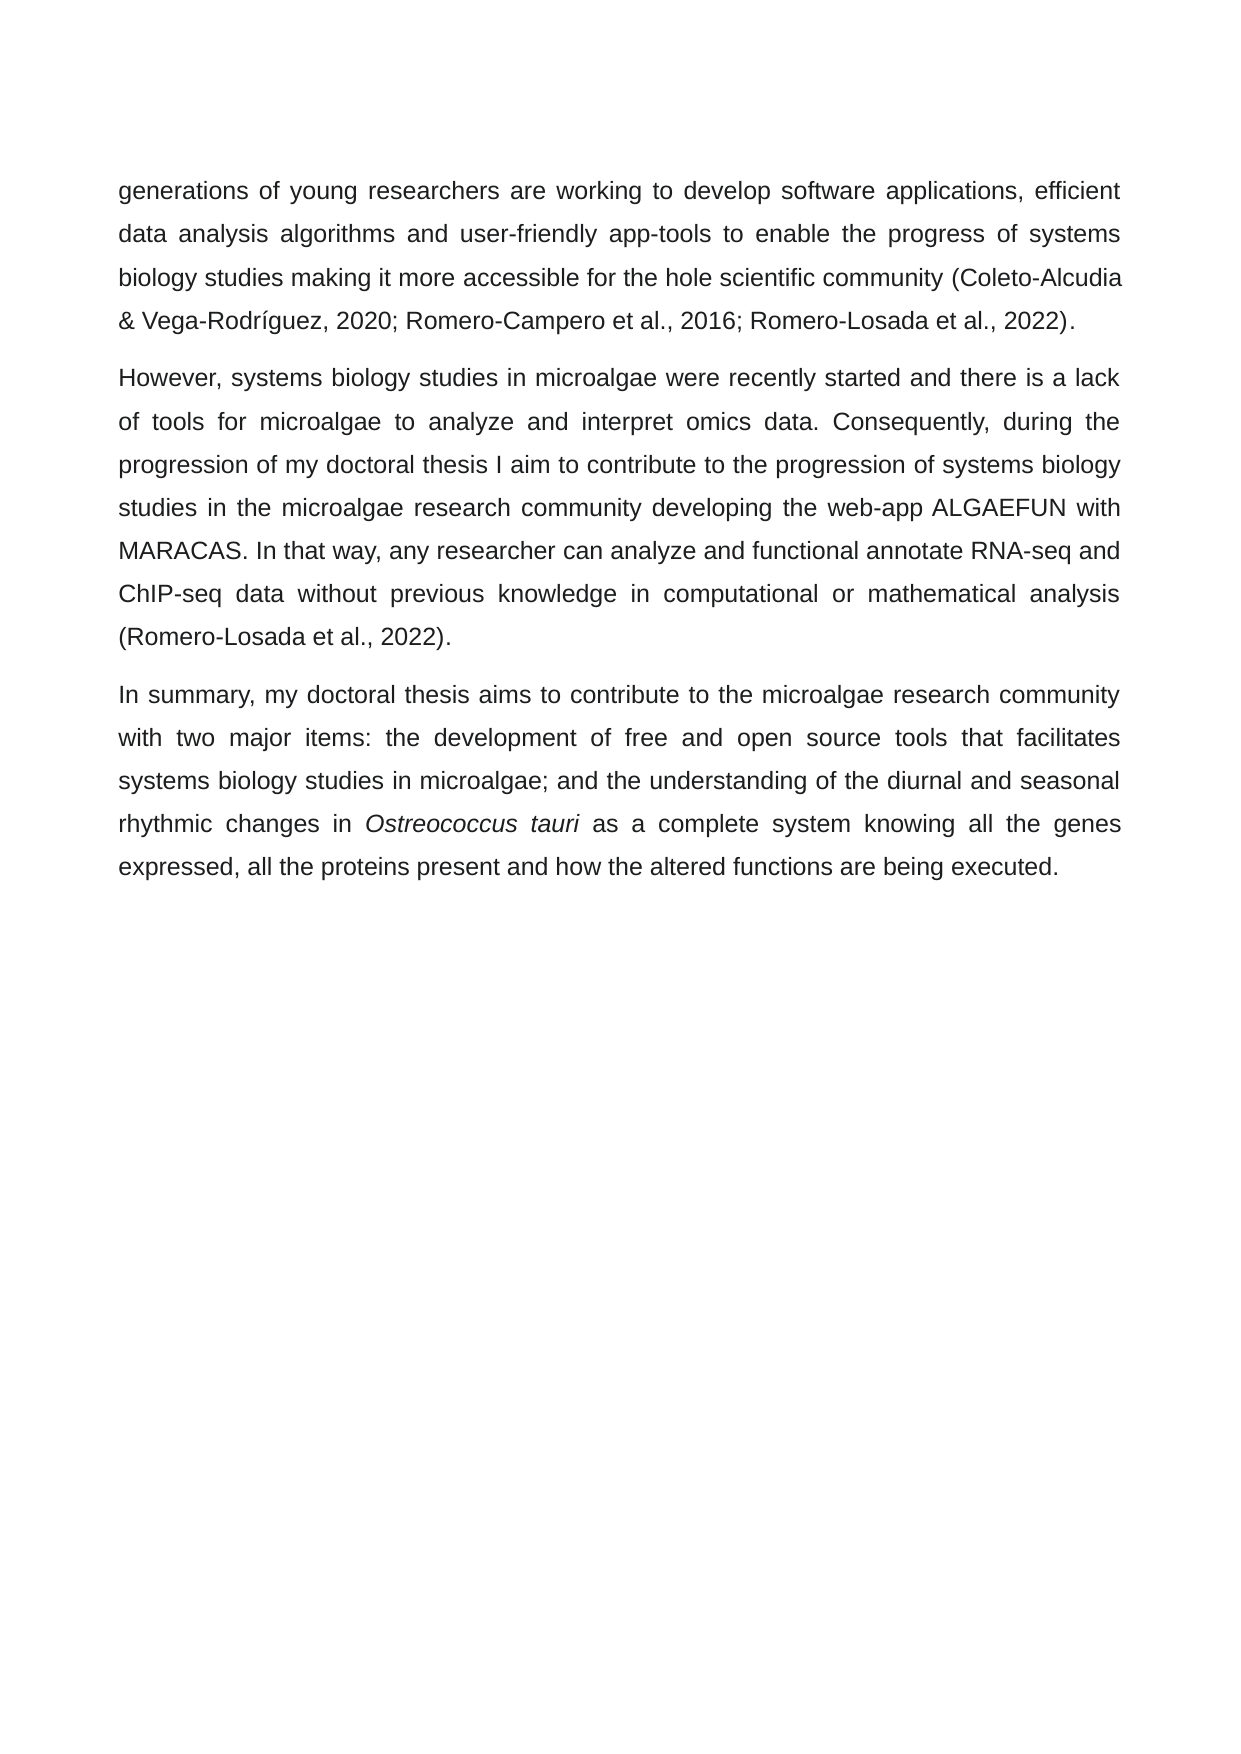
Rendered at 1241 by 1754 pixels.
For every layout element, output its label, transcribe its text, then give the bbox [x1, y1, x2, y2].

text generations of young researchers are working to develop software applications, efficient data analysis algorithms and user-friendly app-tools to enable the progress of systems biology studies making it more accessible for the hole scientific community (Coleto-Alcudia & Vega-Rodríguez, 2020; Romero-Campero et al., 2016; Romero-Losada et al., 2022)⁠. [118, 176, 1122, 334]
text In summary, my doctoral thesis aims to contribute to the microalgae research community with two major items: the development of free and open source tools that facilitates systems biology studies in microalgae; and the understanding of the diurnal and seasonal rhythmic changes in Ostreococcus tauri as a complete system knowing all the genes expressed, all the proteins present and how the altered functions are being executed. [118, 680, 1122, 881]
text However, systems biology studies in microalgae were recently started and there is a lack of tools for microalgae to analyze and interpret omics data. Consequently, during the progression of my doctoral thesis I aim to contribute to the progression of systems biology studies in the microalgae research community developing the web-app ALGAEFUN with MARACAS. In that way, any researcher can analyze and functional annotate RNA-seq and ChIP-seq data without previous knowledge in computational or mathematical analysis (Romero-Losada et al., 2022)⁠. [118, 363, 1122, 651]
